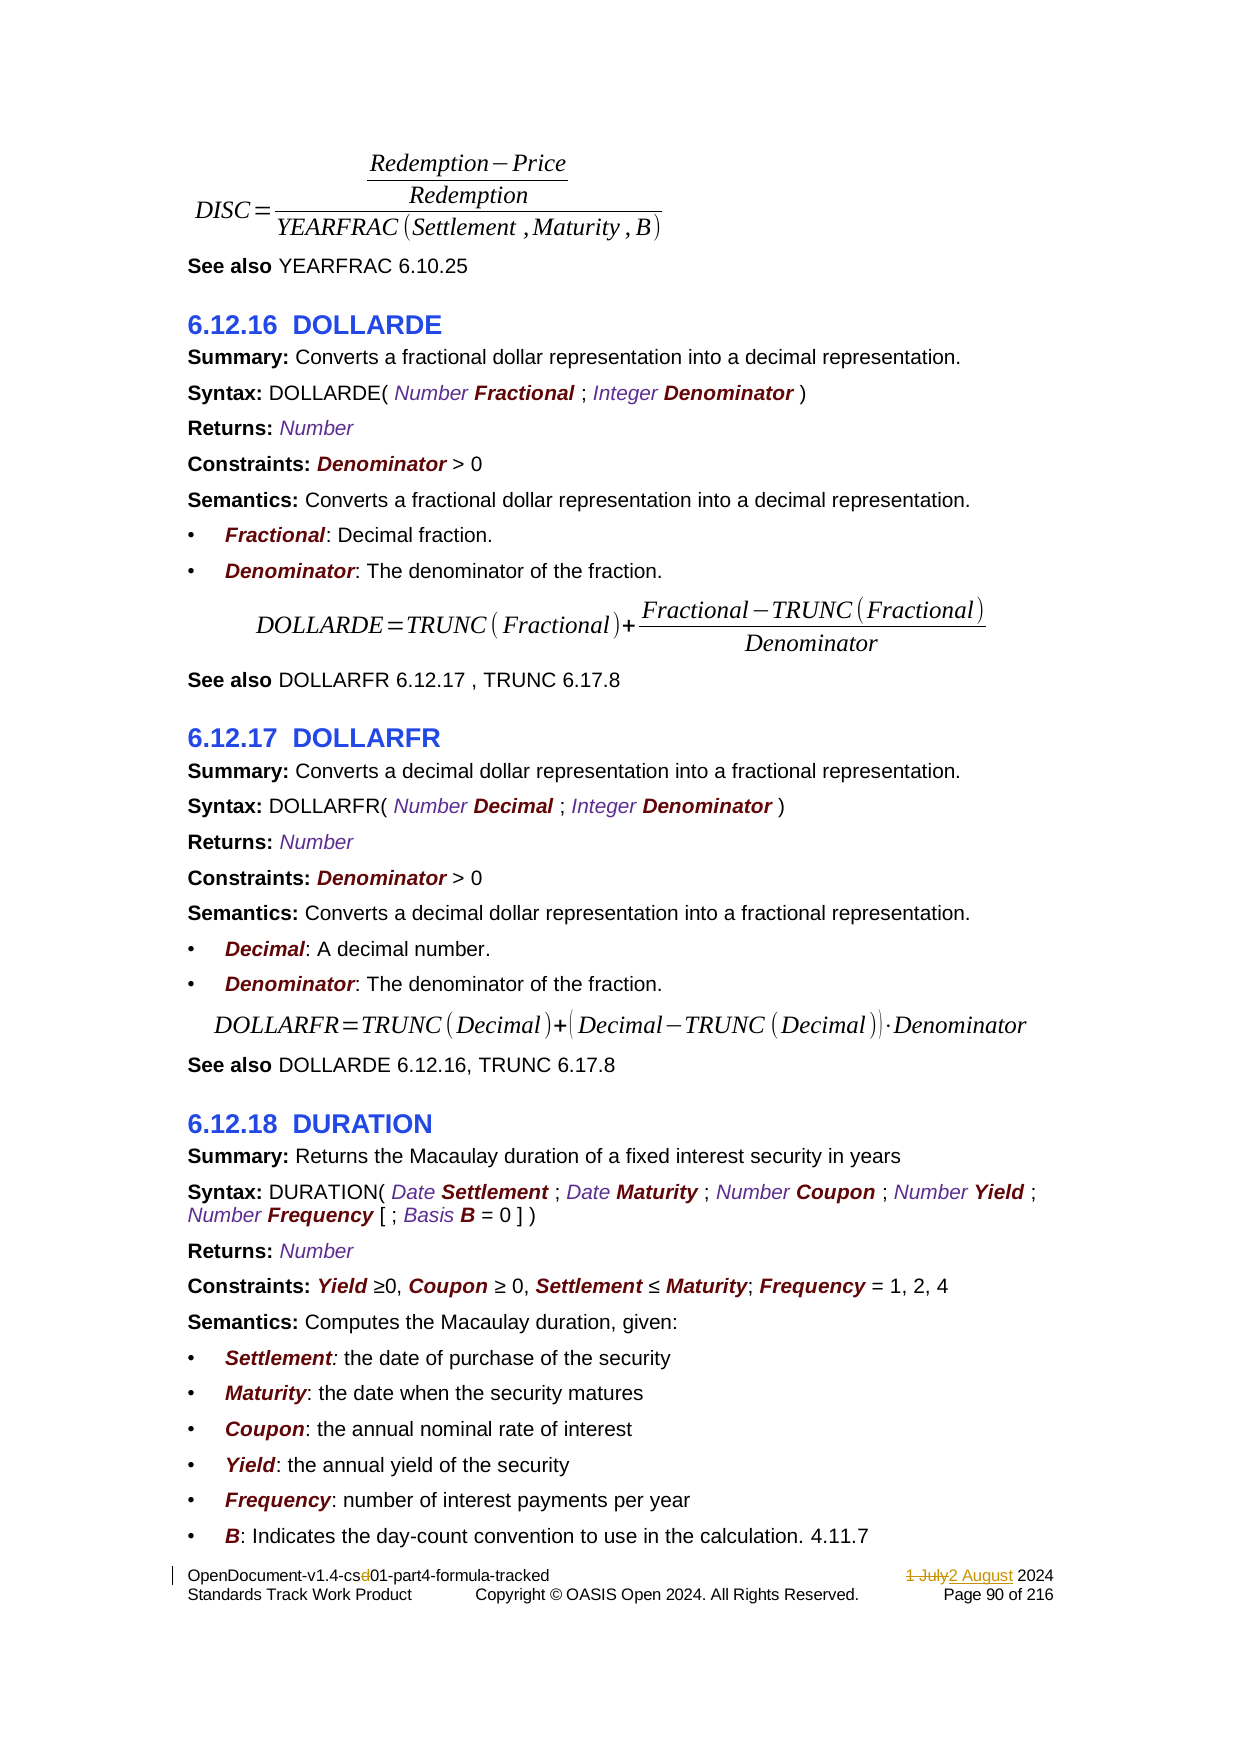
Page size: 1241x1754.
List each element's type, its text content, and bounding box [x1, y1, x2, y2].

text Summary: Converts a decimal dollar representation into a fractional representation. [187, 759, 1053, 783]
text Semantics: Converts a fractional dollar representation into a decimal representation. [187, 488, 1053, 512]
list Coupon: the annual nominal rate of interest [187, 1417, 1053, 1441]
text Returns: Number [187, 417, 1053, 440]
text Returns: Number [187, 1239, 1053, 1263]
list Settlement: the date of purchase of the security [187, 1346, 1053, 1370]
text See also DOLLARFR 6.12.17 , TRUNC 6.17.8 [187, 668, 1053, 692]
text Constraints: Yield ≥0, Coupon ≥ 0, Settlement ≤ Maturity; Frequency = 1, 2, 4 [187, 1275, 1053, 1298]
list Frequency: number of interest payments per year [187, 1489, 1053, 1512]
list Decimal: A decimal number. [187, 937, 1053, 961]
text Semantics: Computes the Macaulay duration, given: [187, 1311, 1053, 1334]
text Syntax: DOLLARFR( Number Decimal ; Integer Denominator ) [187, 795, 1053, 818]
subtitle DURATION [187, 1108, 1053, 1138]
list B: Indicates the day-count convention to use in the calculation. 4.11.7 [187, 1524, 1053, 1548]
text Semantics: Converts a decimal dollar representation into a fractional representation. [187, 902, 1053, 925]
text Constraints: Denominator > 0 [187, 866, 1053, 889]
list Denominator: The denominator of the fraction. [187, 559, 1053, 583]
text Summary: Converts a fractional dollar representation into a decimal representation. [187, 346, 1053, 369]
text See also YEARFRAC 6.10.25 [187, 255, 1053, 278]
subtitle DOLLARFR [187, 723, 1053, 753]
subtitle DOLLARDE [187, 309, 1053, 339]
text Syntax: DOLLARDE( Number Fractional ; Integer Denominator ) [187, 381, 1053, 405]
text See also DOLLARDE 6.12.16, TRUNC 6.17.8 [187, 1054, 1053, 1077]
list Fractional: Decimal fraction. [187, 524, 1053, 547]
list Yield: the annual yield of the security [187, 1453, 1053, 1477]
list Maturity: the date when the security matures [187, 1382, 1053, 1405]
text Returns: Number [187, 830, 1053, 854]
text Summary: Returns the Macaulay duration of a fixed interest security in years [187, 1144, 1053, 1168]
text Constraints: Denominator > 0 [187, 452, 1053, 476]
list Denominator: The denominator of the fraction. [187, 973, 1053, 996]
text Syntax: DURATION( Date Settlement ; Date Maturity ; Number Coupon ; Number Yield ; Number Frequency [ ; Basis B = 0 ] ) [187, 1180, 1053, 1227]
